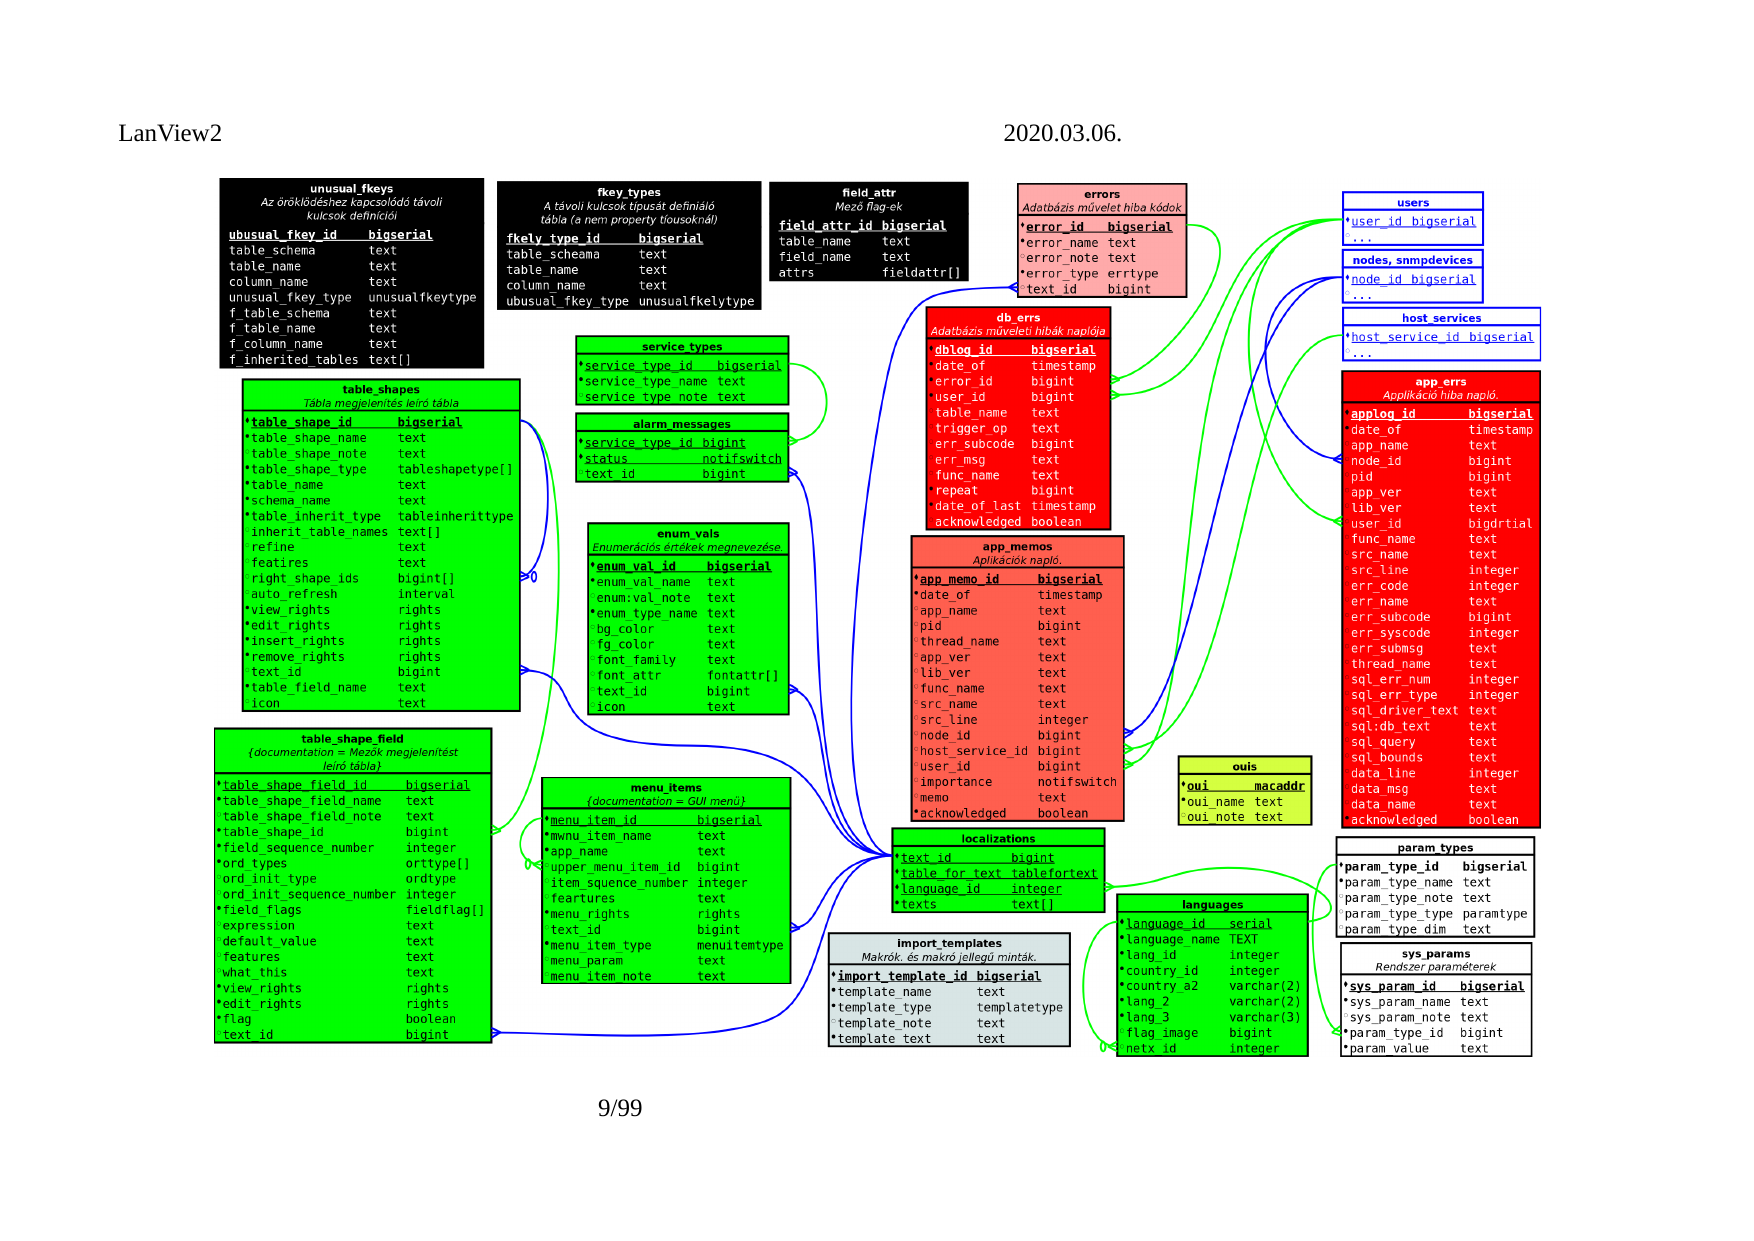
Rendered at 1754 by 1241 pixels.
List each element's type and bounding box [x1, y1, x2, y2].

picture [222, 183, 1542, 1057]
